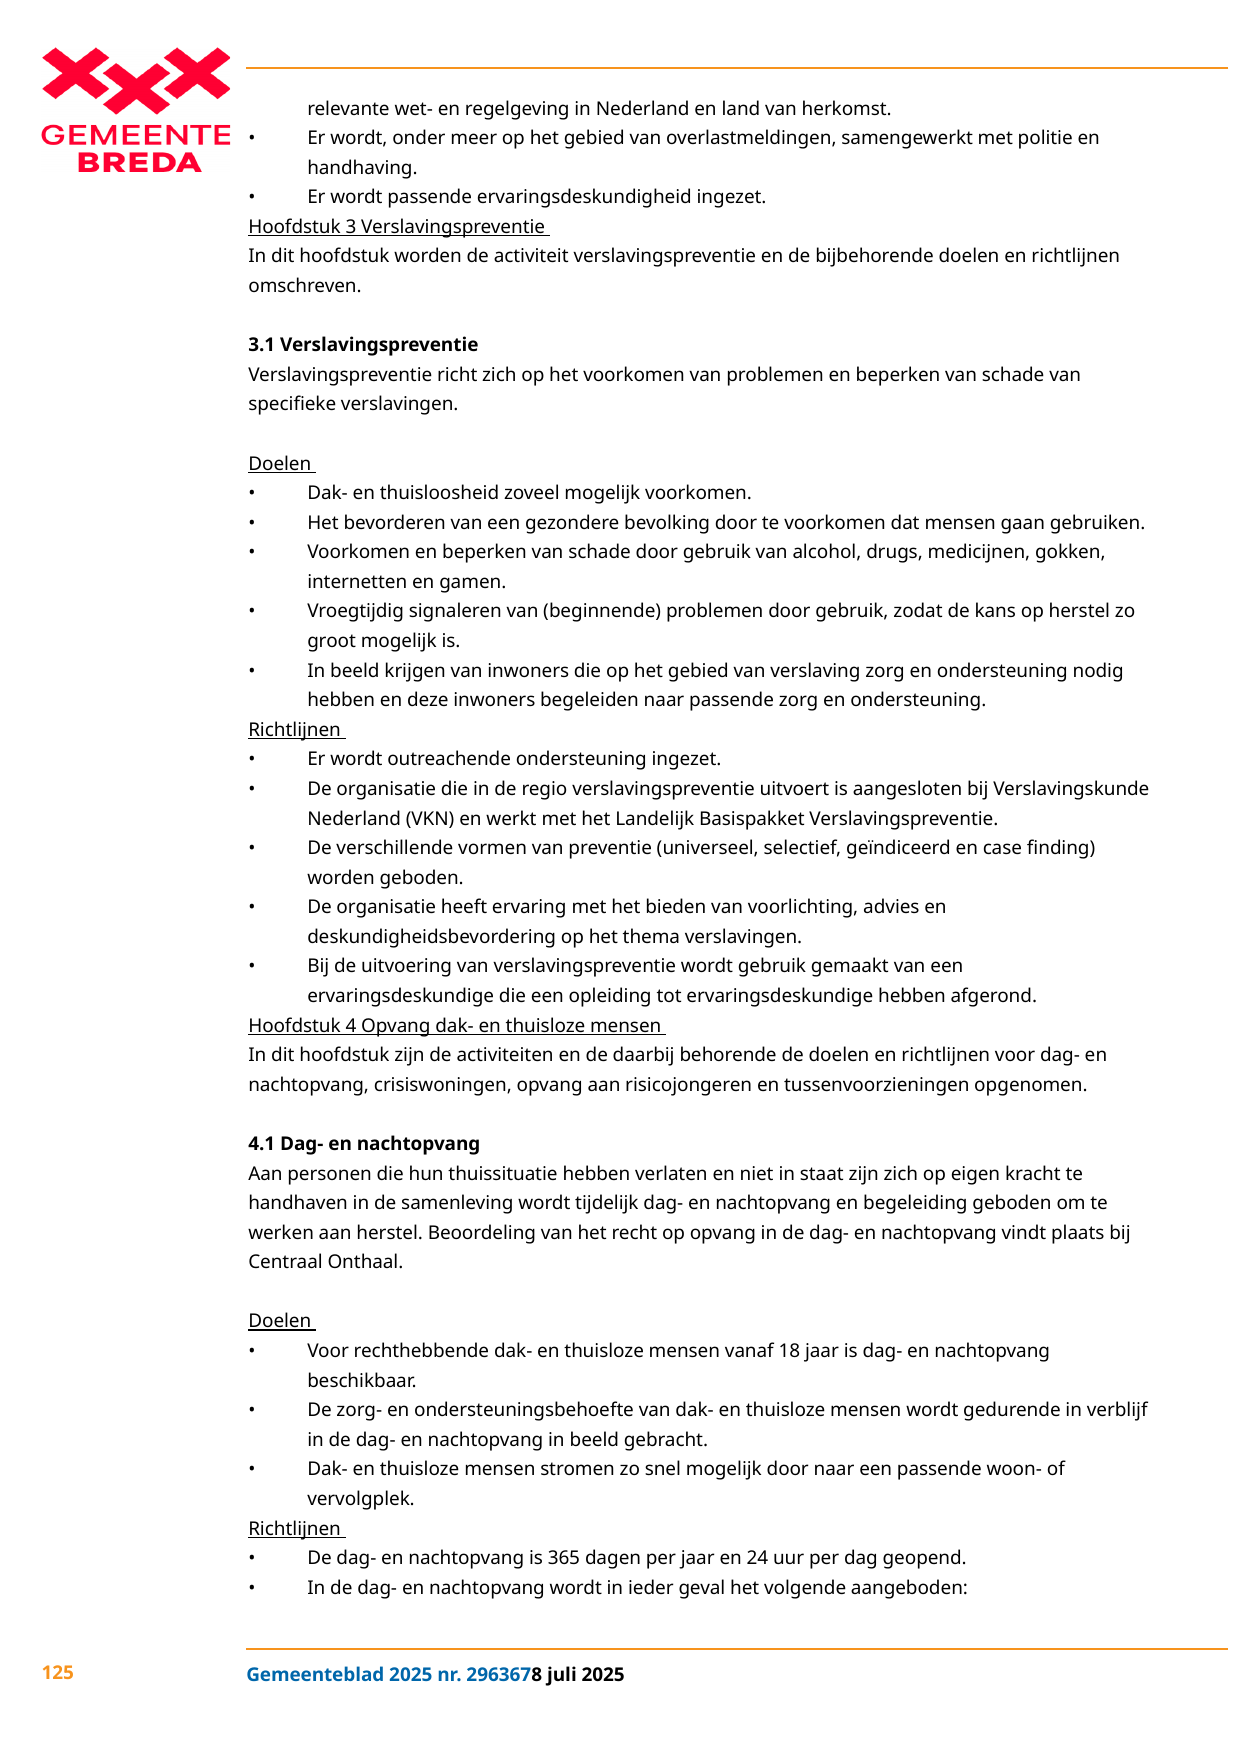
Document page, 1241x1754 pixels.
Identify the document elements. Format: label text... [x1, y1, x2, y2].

list Vroegtijdig signaleren van (beginnende) problemen door gebruik, zodat de kans op herstel zo groot mogelijk is. [248, 598, 1152, 653]
list Er wordt outreachende ondersteuning ingezet. [248, 746, 1152, 771]
list De verschillende vormen van preventie (universeel, selectief, geïndiceerd en case finding) worden geboden. [248, 834, 1152, 890]
list Het bevorderen van een gezondere bevolking door te voorkomen dat mensen gaan gebruiken. [248, 509, 1152, 535]
list Bij de uitvoering van verslavingspreventie wordt gebruik gemaakt van een ervaringsdeskundige die een opleiding tot ervaringsdeskundige hebben afgerond. [248, 953, 1152, 1008]
text Richtlijnen [248, 1515, 1152, 1541]
list In de dag- en nachtopvang wordt in ieder geval het volgende aangeboden: [248, 1574, 1152, 1600]
list relevante wet- en regelgeving in Nederland en land van herkomst. [248, 95, 1152, 121]
text Aan personen die hun thuissituatie hebben verlaten en niet in staat zijn zich op eigen kracht te handhaven in de samenleving wordt tijdelijk dag- en nachtopvang en begeleiding geboden om te werken aan herstel. Beoordeling van het recht op opvang in de dag- en nachtopvang vindt plaats bij Centraal Onthaal. [248, 1160, 1152, 1274]
picture [41, 47, 231, 172]
text Doelen [248, 450, 1152, 476]
text Hoofdstuk 4 Opvang dak- en thuisloze mensen [248, 1012, 1152, 1038]
list Dak- en thuisloze mensen stromen zo snel mogelijk door naar een passende woon- of vervolgplek. [248, 1456, 1152, 1511]
text In dit hoofdstuk worden de activiteit verslavingspreventie en de bijbehorende doelen en richtlijnen omschreven. [248, 243, 1152, 298]
text 4.1 Dag- en nachtopvang [248, 1130, 1152, 1156]
list Er wordt passende ervaringsdeskundigheid ingezet. [248, 183, 1152, 209]
list Voor rechthebbende dak- en thuisloze mensen vanaf 18 jaar is dag- en nachtopvang beschikbaar. [248, 1337, 1152, 1393]
list De dag- en nachtopvang is 365 dagen per jaar en 24 uur per dag geopend. [248, 1544, 1152, 1570]
text Richtlijnen [248, 716, 1152, 742]
list Dak- en thuisloosheid zoveel mogelijk voorkomen. [248, 479, 1152, 505]
list De organisatie die in de regio verslavingspreventie uitvoert is aangesloten bij Verslavingskunde Nederland (VKN) en werkt met het Landelijk Basispakket Verslavingspreventie. [248, 775, 1152, 831]
list De organisatie heeft ervaring met het bieden van voorlichting, advies en deskundigheidsbevordering op het thema verslavingen. [248, 893, 1152, 949]
list De zorg- en ondersteuningsbehoefte van dak- en thuisloze mensen wordt gedurende in verblijf in de dag- en nachtopvang in beeld gebracht. [248, 1396, 1152, 1452]
text Verslavingspreventie richt zich op het voorkomen van problemen en beperken van schade van specifieke verslavingen. [248, 361, 1152, 416]
list Voorkomen en beperken van schade door gebruik van alcohol, drugs, medicijnen, gokken, internetten en gamen. [248, 538, 1152, 594]
text 3.1 Verslavingspreventie [248, 331, 1152, 357]
text In dit hoofdstuk zijn de activiteiten en de daarbij behorende de doelen en richtlijnen voor dag- en nachtopvang, crisiswoningen, opvang aan risicojongeren en tussenvoorzieningen opgenomen. [248, 1041, 1152, 1097]
text Hoofdstuk 3 Verslavingspreventie [248, 213, 1152, 239]
list In beeld krijgen van inwoners die op het gebied van verslaving zorg en ondersteuning nodig hebben en deze inwoners begeleiden naar passende zorg en ondersteuning. [248, 657, 1152, 712]
text Doelen [248, 1308, 1152, 1333]
list Er wordt, onder meer op het gebied van overlastmeldingen, samengewerkt met politie en handhaving. [248, 124, 1152, 180]
